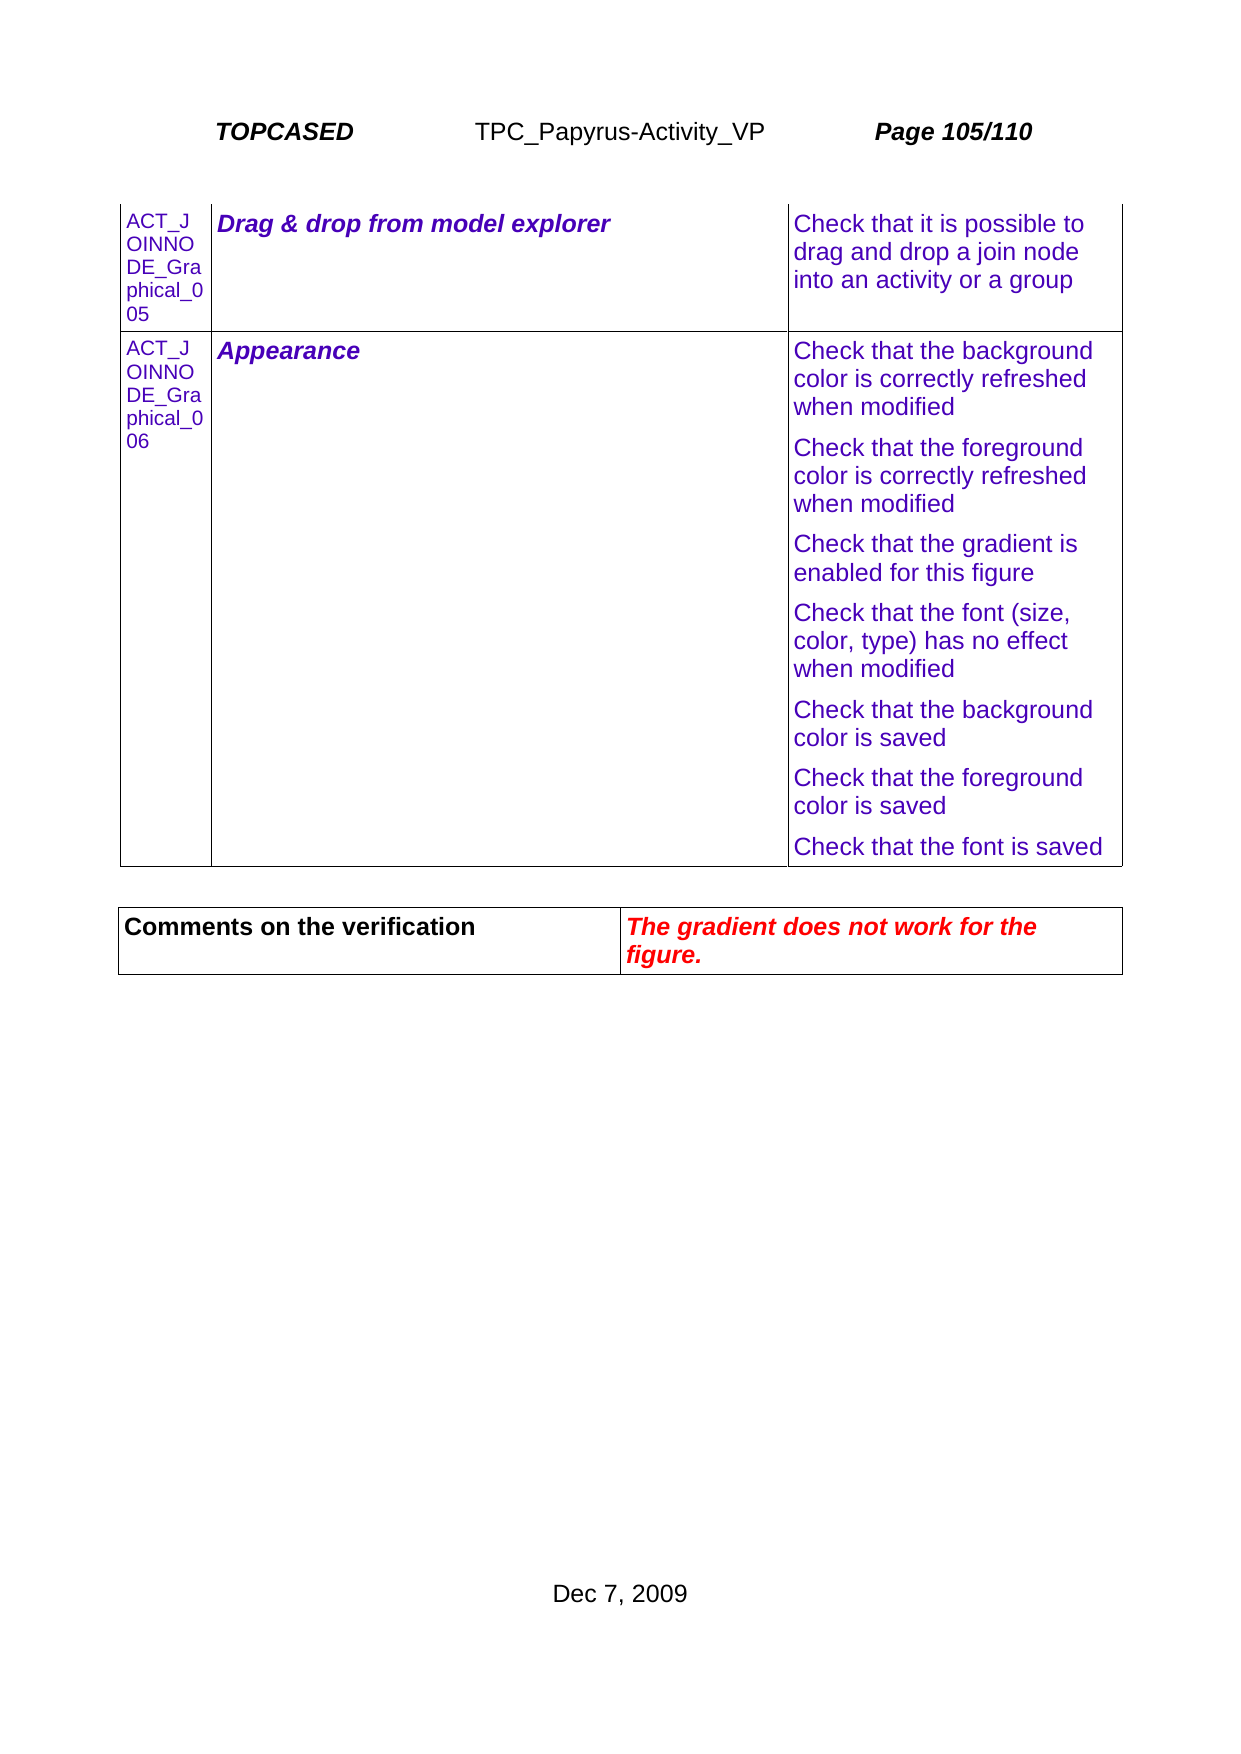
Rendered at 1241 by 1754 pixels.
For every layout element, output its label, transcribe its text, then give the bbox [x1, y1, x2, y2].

table_cell ACT_JOINNODE_Graphical_006 [121, 332, 211, 866]
table_header The gradient does not work for the figure. [621, 908, 1122, 974]
table_header Comments on the verification [119, 908, 620, 974]
table_cell ACT_JOINNODE_Graphical_005 [121, 204, 211, 331]
table_cell Drag & drop from model explorer [212, 204, 787, 331]
table_cell Check that the background color is correctly refreshed when modified Check that the foreground color is correctly refreshed when modified Check that the gradient is enabled for this figure Check that the font (size, color, type) has no effect when modified Check that the background color is saved Check that the foreground color is saved Check that the font is saved [789, 332, 1122, 866]
table_cell Check that it is possible to drag and drop a join node into an activity or a group [789, 204, 1122, 331]
table_cell Appearance [212, 332, 787, 866]
